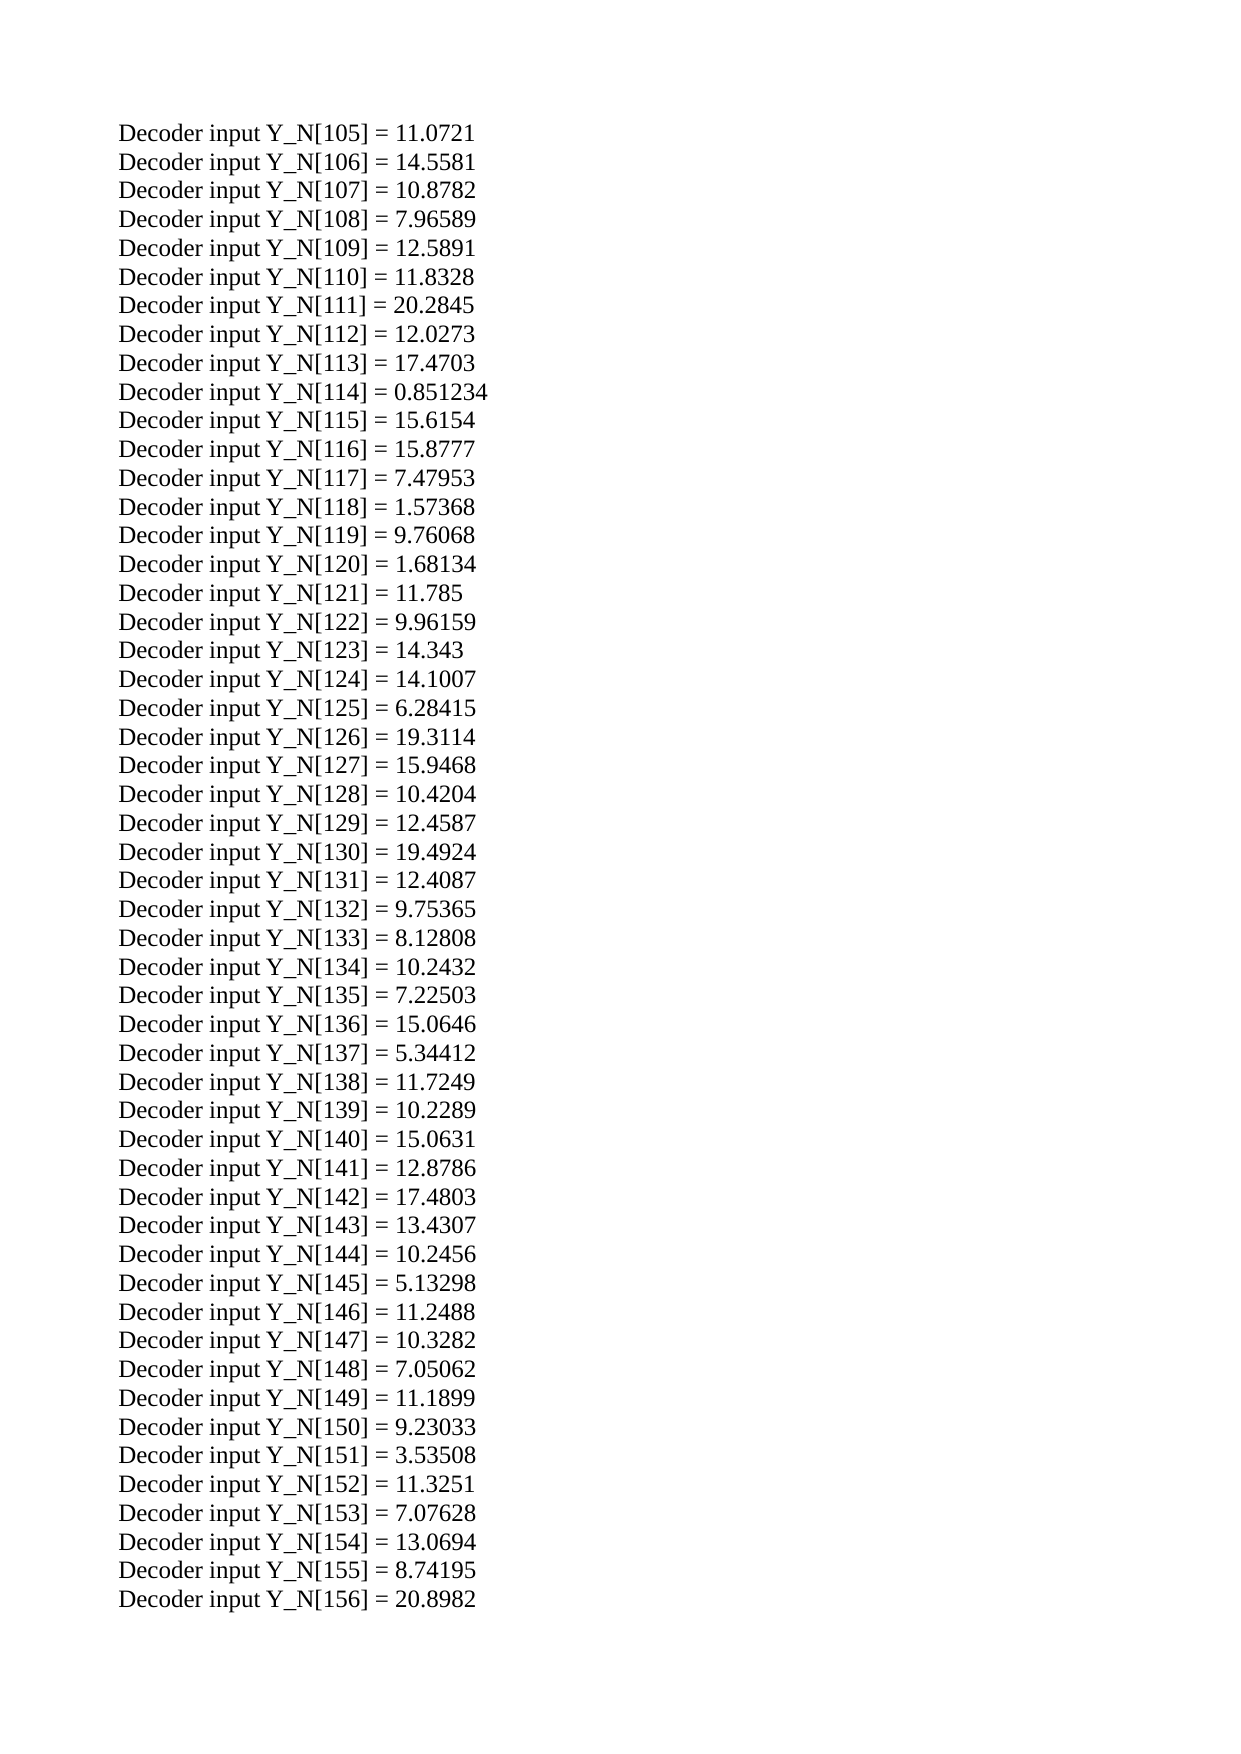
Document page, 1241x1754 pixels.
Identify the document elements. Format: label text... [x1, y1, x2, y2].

text Decoder input Y_N[154] = 13.0694 [118, 1527, 1122, 1556]
text Decoder input Y_N[131] = 12.4087 [118, 866, 1122, 894]
text Decoder input Y_N[138] = 11.7249 [118, 1067, 1122, 1096]
text Decoder input Y_N[122] = 9.96159 [118, 607, 1122, 636]
text Decoder input Y_N[120] = 1.68134 [118, 549, 1122, 578]
text Decoder input Y_N[113] = 17.4703 [118, 348, 1122, 377]
text Decoder input Y_N[140] = 15.0631 [118, 1124, 1122, 1153]
text Decoder input Y_N[145] = 5.13298 [118, 1268, 1122, 1297]
text Decoder input Y_N[119] = 9.76068 [118, 521, 1122, 549]
text Decoder input Y_N[135] = 7.22503 [118, 981, 1122, 1009]
text Decoder input Y_N[118] = 1.57368 [118, 492, 1122, 521]
text Decoder input Y_N[143] = 13.4307 [118, 1211, 1122, 1239]
text Decoder input Y_N[148] = 7.05062 [118, 1354, 1122, 1383]
text Decoder input Y_N[121] = 11.785 [118, 578, 1122, 607]
text Decoder input Y_N[142] = 17.4803 [118, 1182, 1122, 1211]
text Decoder input Y_N[114] = 0.851234 [118, 377, 1122, 406]
text Decoder input Y_N[146] = 11.2488 [118, 1297, 1122, 1326]
text Decoder input Y_N[116] = 15.8777 [118, 434, 1122, 463]
text Decoder input Y_N[136] = 15.0646 [118, 1009, 1122, 1038]
text Decoder input Y_N[141] = 12.8786 [118, 1153, 1122, 1182]
text Decoder input Y_N[150] = 9.23033 [118, 1412, 1122, 1441]
text Decoder input Y_N[152] = 11.3251 [118, 1469, 1122, 1498]
text Decoder input Y_N[149] = 11.1899 [118, 1383, 1122, 1412]
text Decoder input Y_N[132] = 9.75365 [118, 894, 1122, 923]
text Decoder input Y_N[144] = 10.2456 [118, 1239, 1122, 1268]
text Decoder input Y_N[156] = 20.8982 [118, 1584, 1122, 1613]
text Decoder input Y_N[155] = 8.74195 [118, 1556, 1122, 1584]
text Decoder input Y_N[139] = 10.2289 [118, 1096, 1122, 1124]
text Decoder input Y_N[151] = 3.53508 [118, 1441, 1122, 1469]
text Decoder input Y_N[129] = 12.4587 [118, 808, 1122, 837]
text Decoder input Y_N[109] = 12.5891 [118, 233, 1122, 262]
text Decoder input Y_N[134] = 10.2432 [118, 952, 1122, 981]
text Decoder input Y_N[110] = 11.8328 [118, 262, 1122, 291]
text Decoder input Y_N[105] = 11.0721 [118, 118, 1122, 147]
text Decoder input Y_N[123] = 14.343 [118, 636, 1122, 664]
text Decoder input Y_N[111] = 20.2845 [118, 291, 1122, 319]
text Decoder input Y_N[128] = 10.4204 [118, 779, 1122, 808]
text Decoder input Y_N[126] = 19.3114 [118, 722, 1122, 751]
text Decoder input Y_N[130] = 19.4924 [118, 837, 1122, 866]
text Decoder input Y_N[115] = 15.6154 [118, 406, 1122, 434]
text Decoder input Y_N[127] = 15.9468 [118, 751, 1122, 779]
text Decoder input Y_N[125] = 6.28415 [118, 693, 1122, 722]
text Decoder input Y_N[107] = 10.8782 [118, 176, 1122, 204]
text Decoder input Y_N[117] = 7.47953 [118, 463, 1122, 492]
text Decoder input Y_N[106] = 14.5581 [118, 147, 1122, 176]
text Decoder input Y_N[153] = 7.07628 [118, 1498, 1122, 1527]
text Decoder input Y_N[137] = 5.34412 [118, 1038, 1122, 1067]
text Decoder input Y_N[108] = 7.96589 [118, 204, 1122, 233]
text Decoder input Y_N[147] = 10.3282 [118, 1326, 1122, 1354]
text Decoder input Y_N[133] = 8.12808 [118, 923, 1122, 952]
text Decoder input Y_N[112] = 12.0273 [118, 319, 1122, 348]
text Decoder input Y_N[124] = 14.1007 [118, 664, 1122, 693]
